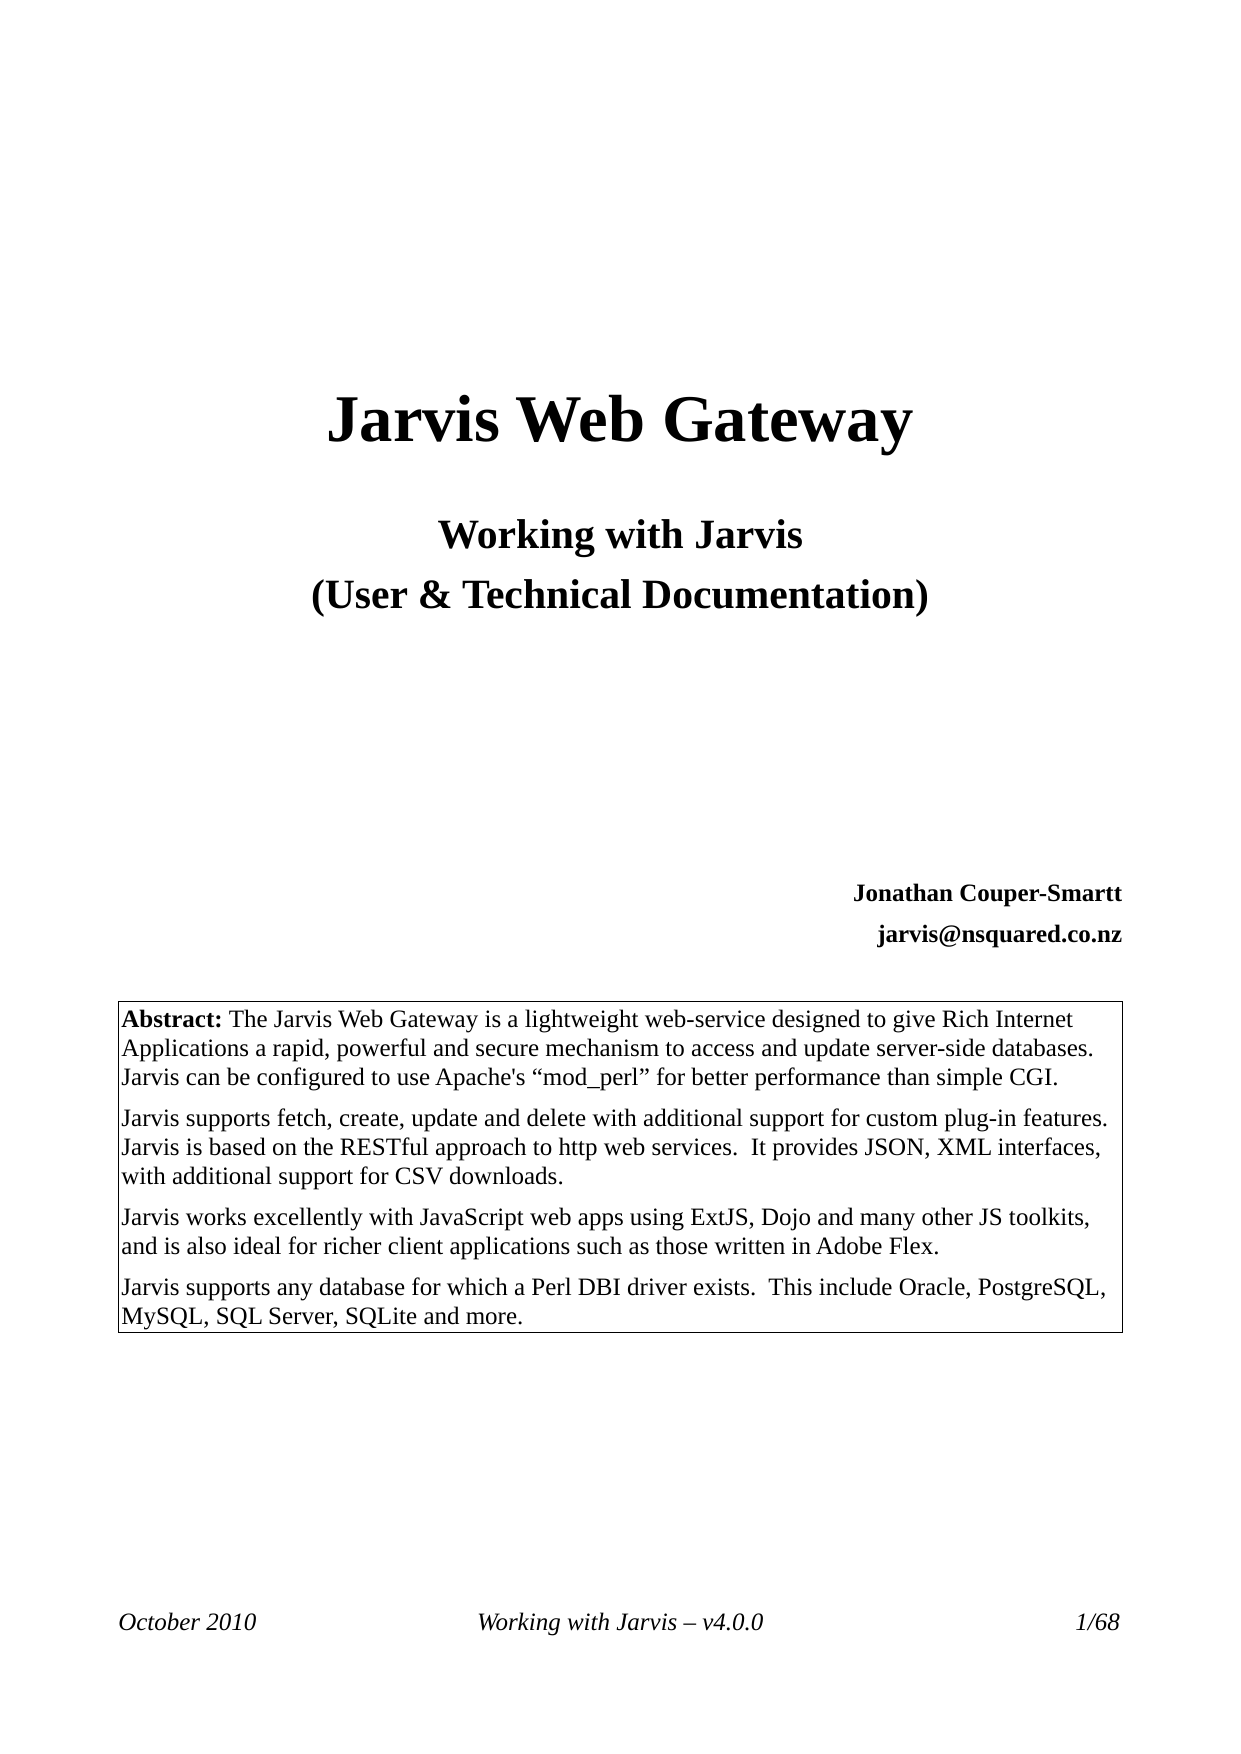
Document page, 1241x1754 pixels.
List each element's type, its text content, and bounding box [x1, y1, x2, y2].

text Jonathan Couper-Smartt [118, 878, 1122, 906]
text Jarvis works excellently with JavaScript web apps using ExtJS, Dojo and many other JS toolkits, and is also ideal for richer client applications such as those written in Adobe Flex. [119, 1199, 1122, 1259]
text Jarvis supports fetch, create, update and delete with additional support for custom plug-in features. Jarvis is based on the RESTful approach to http web services. It provides JSON, XML interfaces, with additional support for CSV downloads. [119, 1100, 1122, 1189]
text Jarvis supports any database for which a Perl DBI driver exists. This include Oracle, PostgreSQL, MySQL, SQL Server, SQLite and more. [119, 1269, 1122, 1332]
text (User & Technical Documentation) [118, 570, 1122, 618]
text Abstract: The Jarvis Web Gateway is a lightweight web-service designed to give Rich Internet Applications a rapid, powerful and secure mechanism to access and update server-side databases. Jarvis can be configured to use Apache's “mod_perl” for better performance than simple CGI. [119, 1002, 1122, 1091]
text jarvis@nsquared.co.nz [118, 919, 1122, 948]
text Jarvis Web Gateway [118, 379, 1122, 456]
text Working with Jarvis [118, 509, 1122, 557]
